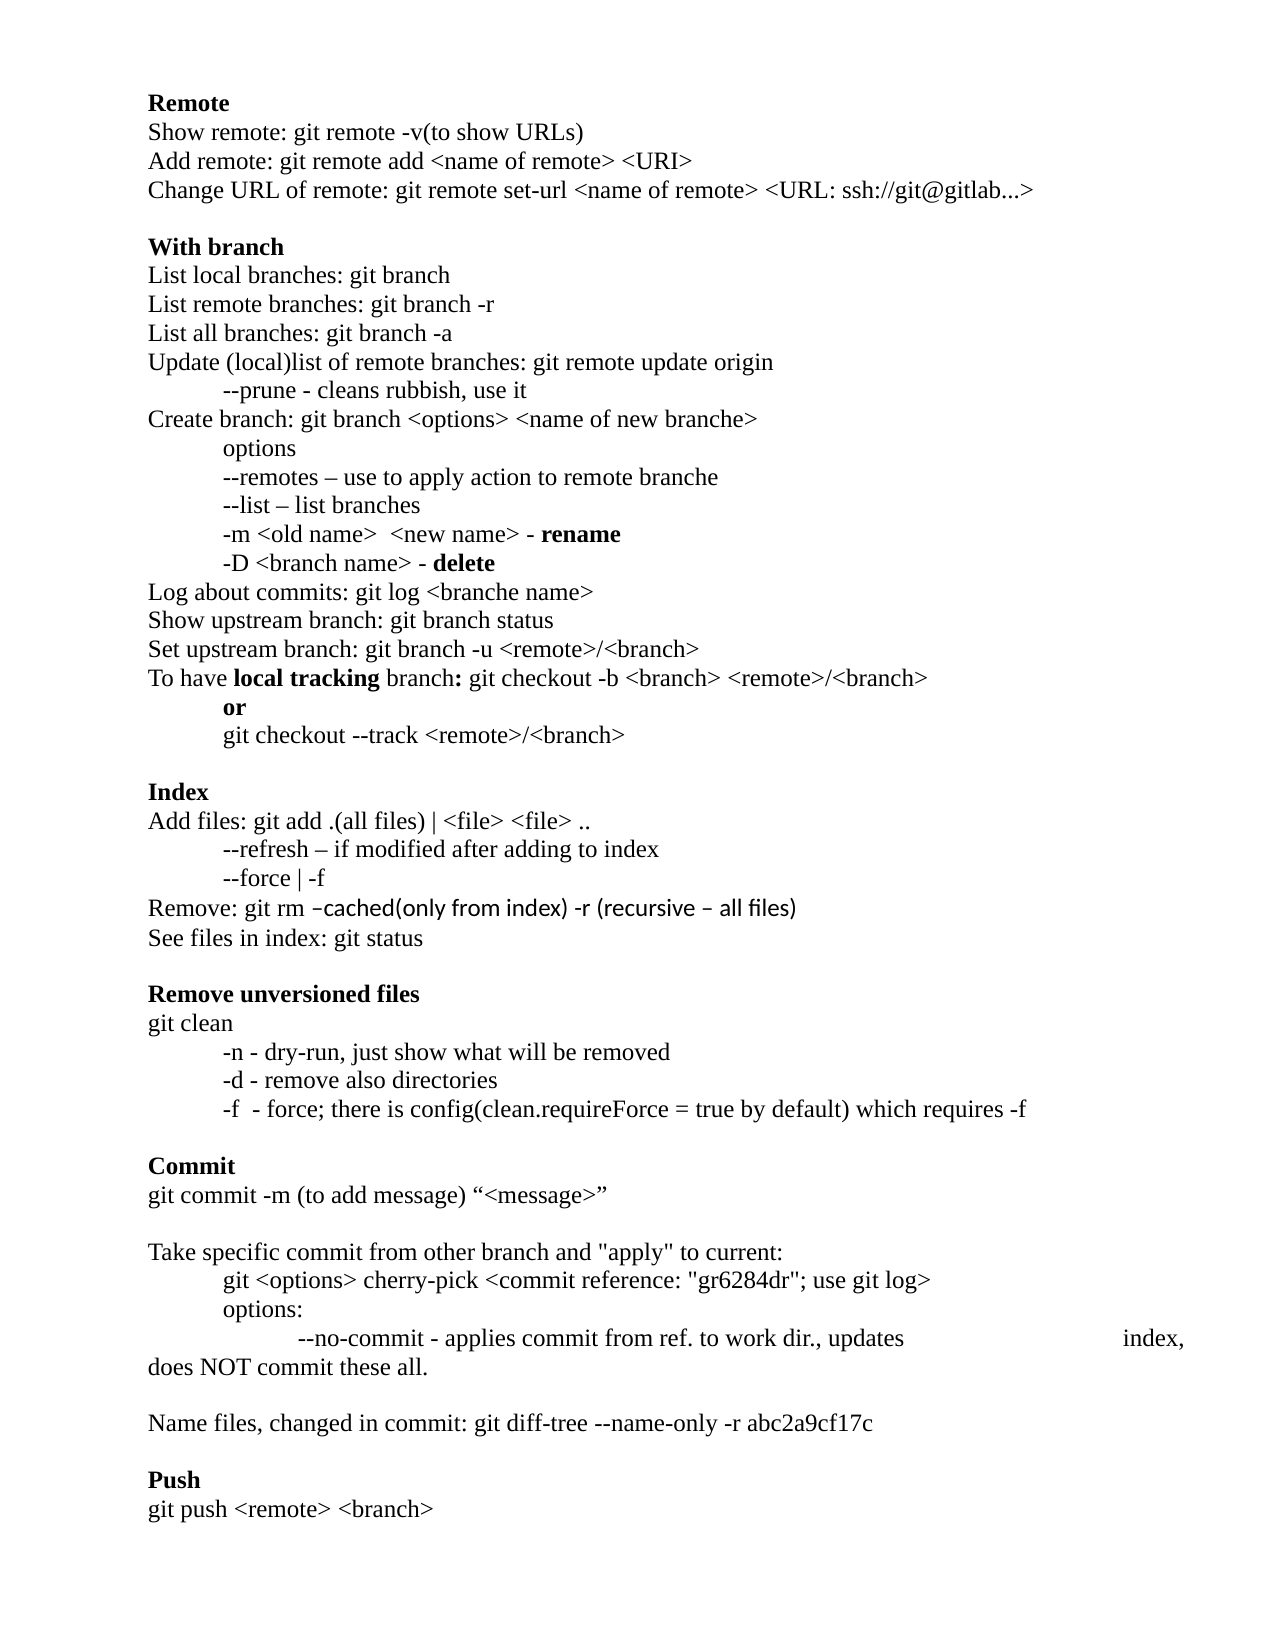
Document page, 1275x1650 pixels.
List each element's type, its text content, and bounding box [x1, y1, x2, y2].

text Show upstream branch: git branch status [148, 605, 1186, 634]
text List local branches: git branch [148, 260, 1186, 289]
text --remotes – use to apply action to remote branche [148, 462, 1186, 490]
text List remote branches: git branch -r [148, 289, 1186, 318]
text or [148, 692, 1186, 720]
text --list – list branches [148, 490, 1186, 519]
text -d - remove also directories [148, 1066, 1186, 1094]
text git checkout --track <remote>/<branch> [148, 720, 1186, 749]
text Show remote: git remote -v(to show URLs) [148, 117, 1186, 146]
text Set upstream branch: git branch -u <remote>/<branch> [148, 634, 1186, 663]
text --no-commit - applies commit from ref. to work dir., updates index, does NOT commit these all. [148, 1323, 1186, 1380]
text git clean [148, 1008, 1186, 1037]
text --prune - cleans rubbish, use it [148, 375, 1186, 404]
text --force | -f [148, 863, 1186, 892]
text -m <old name> <new name> - rename [148, 519, 1186, 548]
text -n - dry-run, just show what will be removed [148, 1037, 1186, 1066]
text Create branch: git branch <options> <name of new branche> [148, 404, 1186, 433]
text Push [148, 1465, 1186, 1494]
text Commit [148, 1151, 1186, 1180]
text Remote [148, 88, 1186, 117]
text git commit -m (to add message) “<message>” [148, 1180, 1186, 1209]
text Remove unversioned files [148, 979, 1186, 1008]
text Update (local)list of remote branches: git remote update origin [148, 347, 1186, 375]
text Index [148, 777, 1186, 806]
text options: [148, 1294, 1186, 1323]
text Change URL of remote: git remote set-url <name of remote> <URL: ssh://git@gitlab...> [148, 175, 1186, 203]
text git push <remote> <branch> [148, 1494, 1186, 1523]
text Take specific commit from other branch and "apply" to current: [148, 1237, 1186, 1265]
text git <options> cherry-pick <commit reference: "gr6284dr"; use git log> [148, 1265, 1186, 1294]
text Remove: git rm –cached(only from index) -r (recursive – all files) [148, 892, 1186, 923]
text -f - force; there is config(clean.requireForce = true by default) which requires -f [148, 1094, 1186, 1123]
text With branch [148, 232, 1186, 260]
text Log about commits: git log <branche name> [148, 577, 1186, 605]
text List all branches: git branch -a [148, 318, 1186, 347]
text --refresh – if modified after adding to index [148, 834, 1186, 863]
text -D <branch name> - delete [148, 548, 1186, 577]
text Add remote: git remote add <name of remote> <URI> [148, 146, 1186, 175]
text To have local tracking branch: git checkout -b <branch> <remote>/<branch> [148, 663, 1186, 692]
text options [148, 433, 1186, 462]
text See files in index: git status [148, 923, 1186, 951]
text Add files: git add .(all files) | <file> <file> .. [148, 806, 1186, 834]
text Name files, changed in commit: git diff-tree --name-only -r abc2a9cf17c [148, 1408, 1186, 1437]
